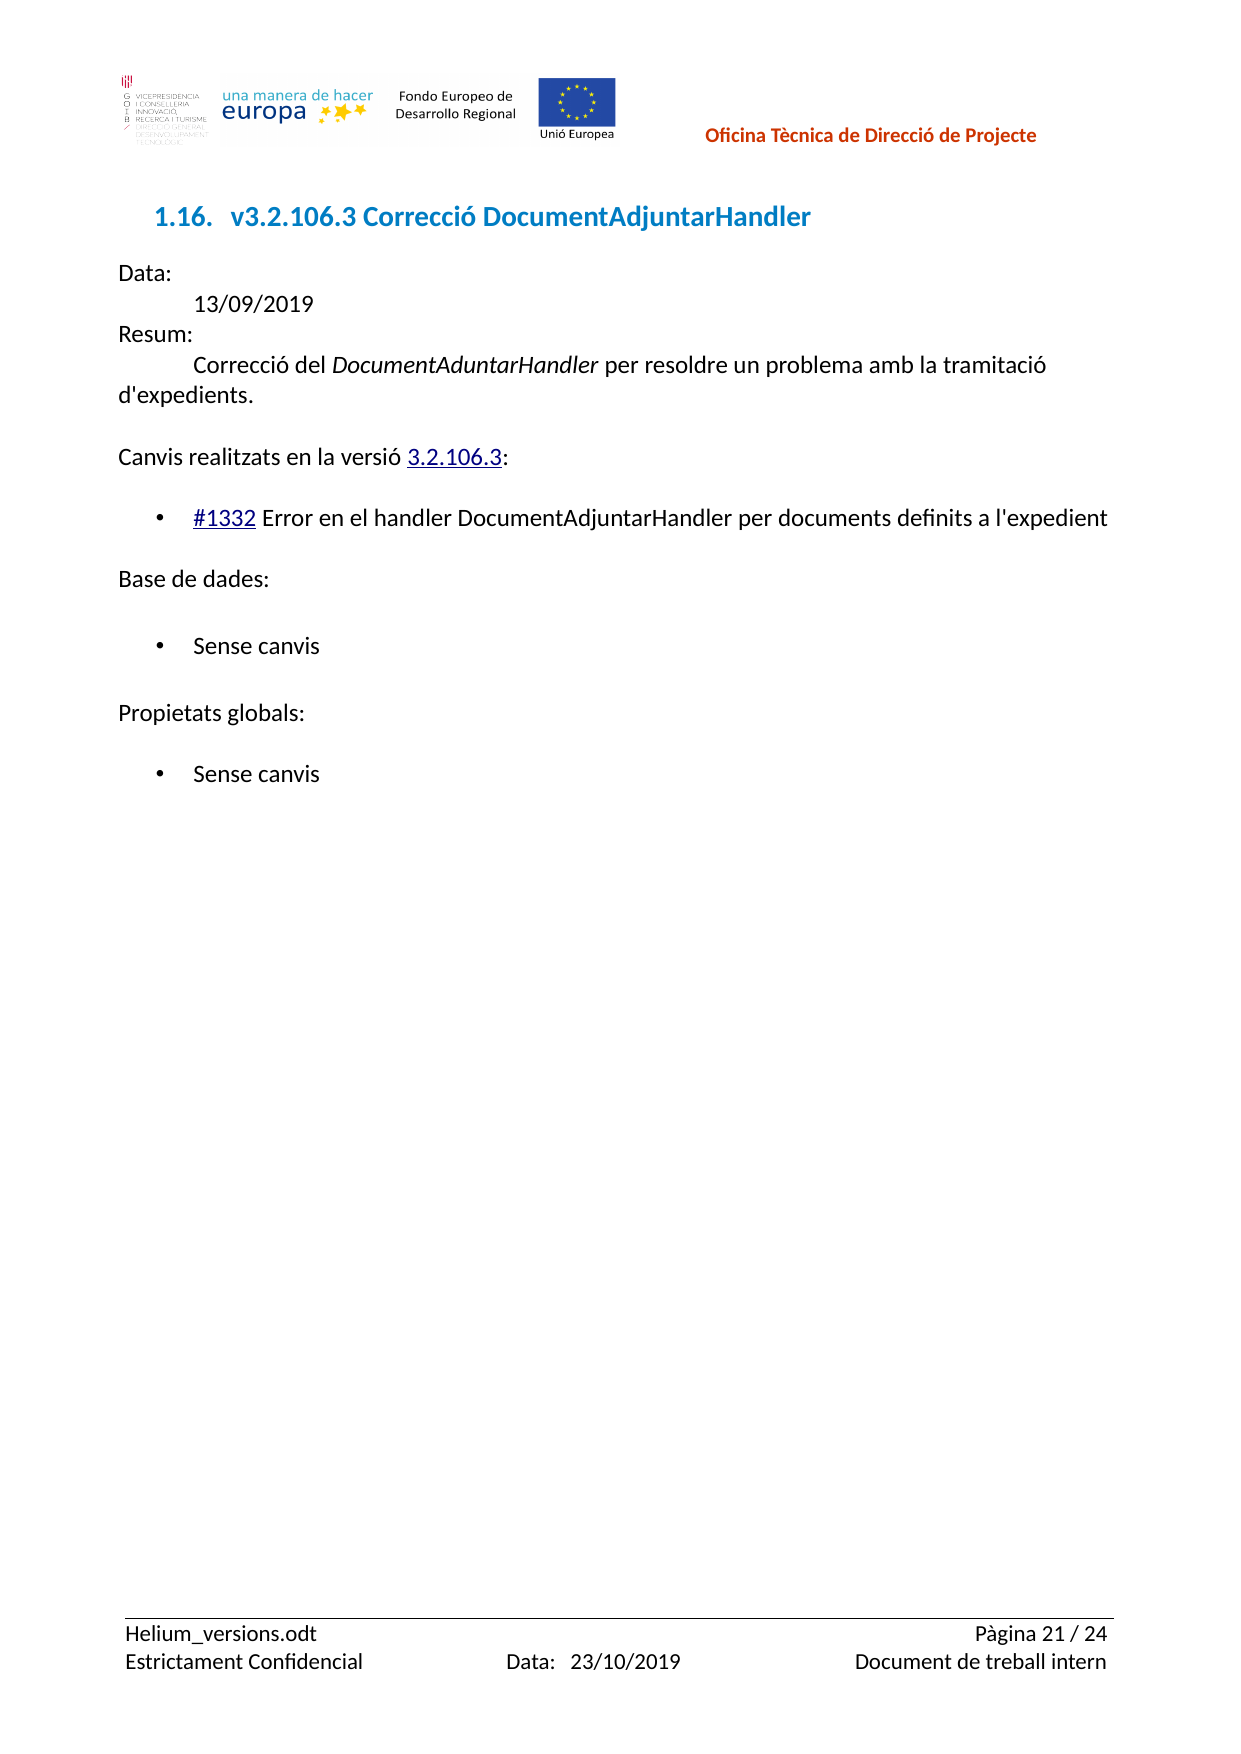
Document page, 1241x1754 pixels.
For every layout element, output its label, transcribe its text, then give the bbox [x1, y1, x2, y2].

picture [118, 73, 213, 147]
text Resum: [118, 319, 1122, 349]
text Propietats globals: [118, 697, 1122, 727]
subtitle v3.2.106.3 Correcció DocumentAdjuntarHandler [153, 198, 1122, 234]
text Data: [118, 258, 1122, 288]
text Base de dades: [118, 563, 1122, 593]
list Sense canvis [156, 758, 1122, 788]
text Correcció del DocumentAduntarHandler per resoldre un problema amb la tramitació d'expedients. [118, 349, 1122, 410]
list #1332 Error en el handler DocumentAdjuntarHandler per documents definits a l'expedient [156, 502, 1122, 532]
list Sense canvis [156, 630, 1122, 660]
text Canvis realitzats en la versió 3.2.106.3: [118, 441, 1122, 471]
picture [219, 73, 621, 147]
text 13/09/2019 [118, 288, 1122, 319]
